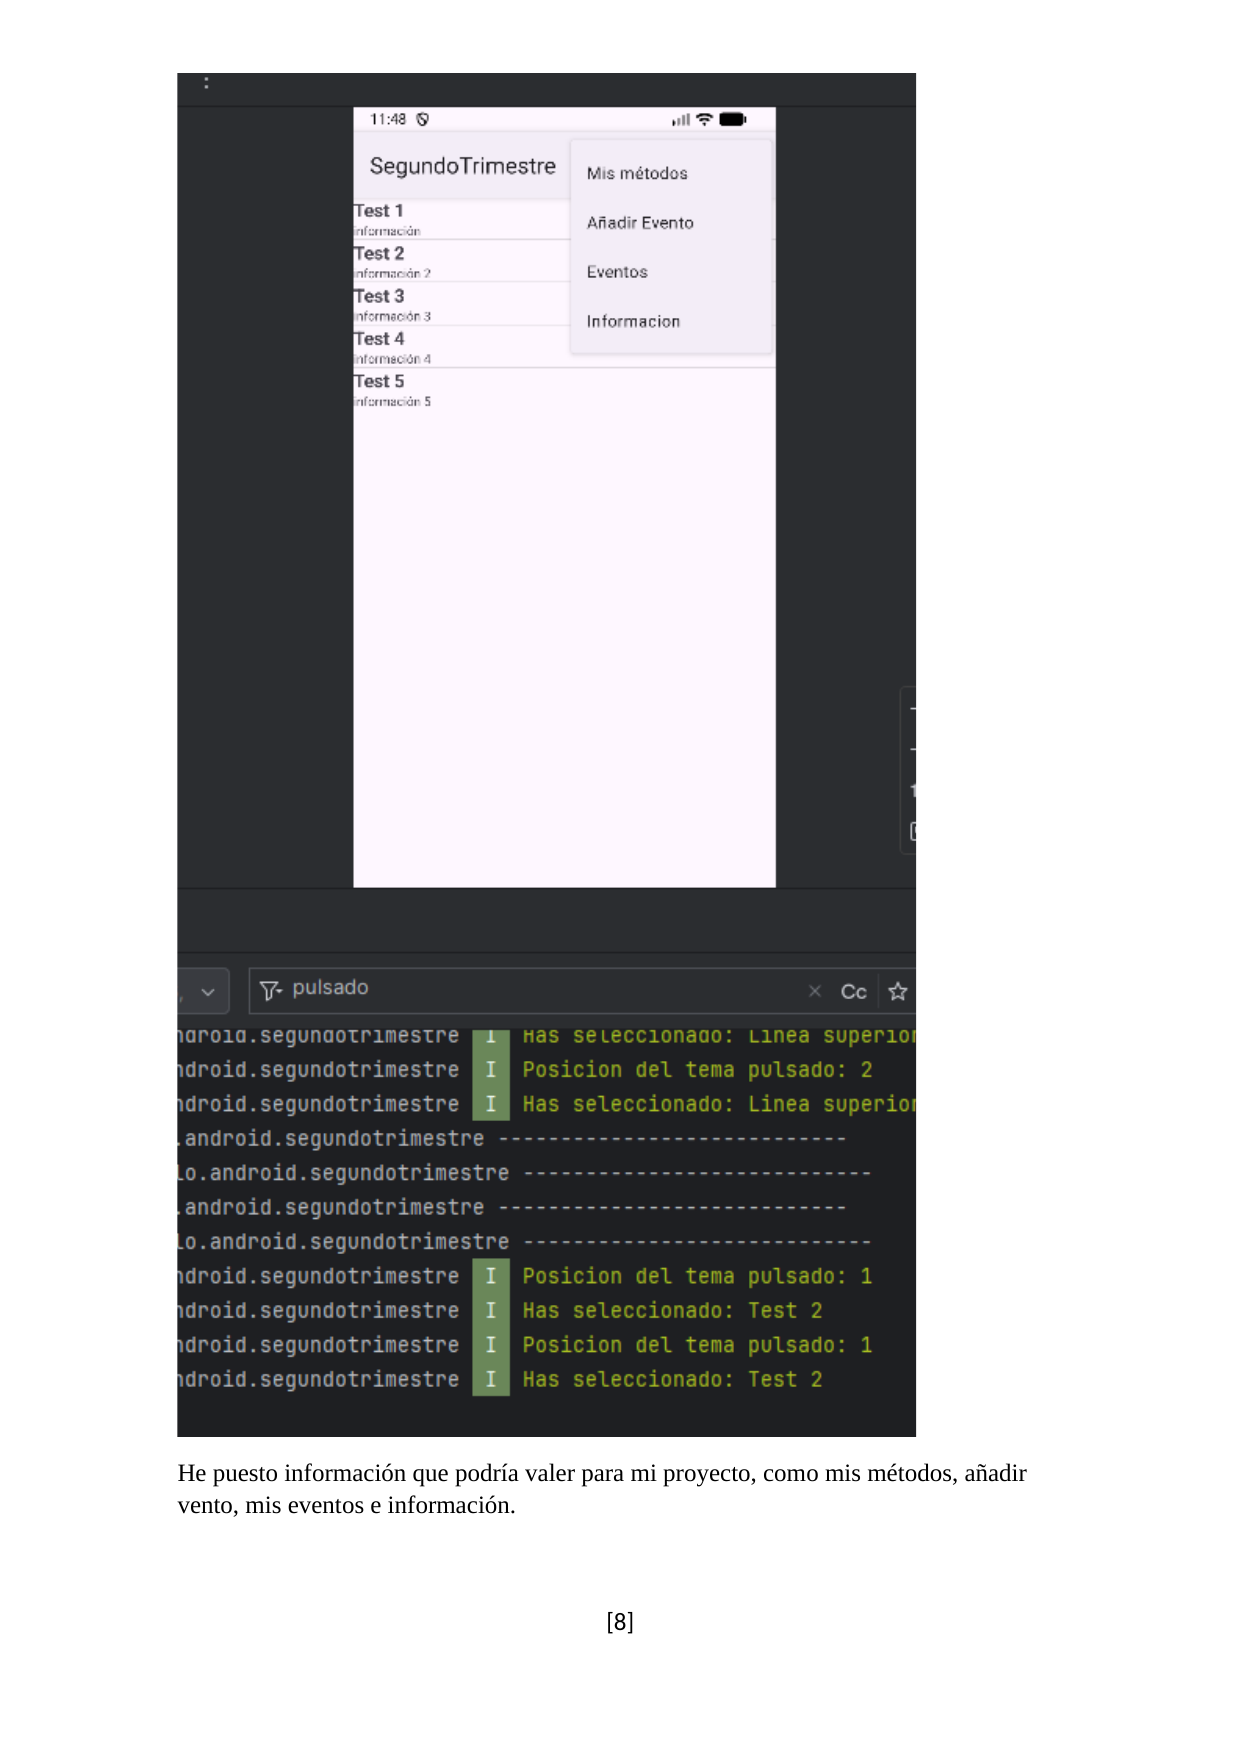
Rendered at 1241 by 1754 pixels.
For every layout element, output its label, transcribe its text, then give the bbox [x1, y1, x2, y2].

text He puesto información que podría valer para mi proyecto, como mis métodos, añadir vento, mis eventos e información. [177, 1458, 1063, 1519]
